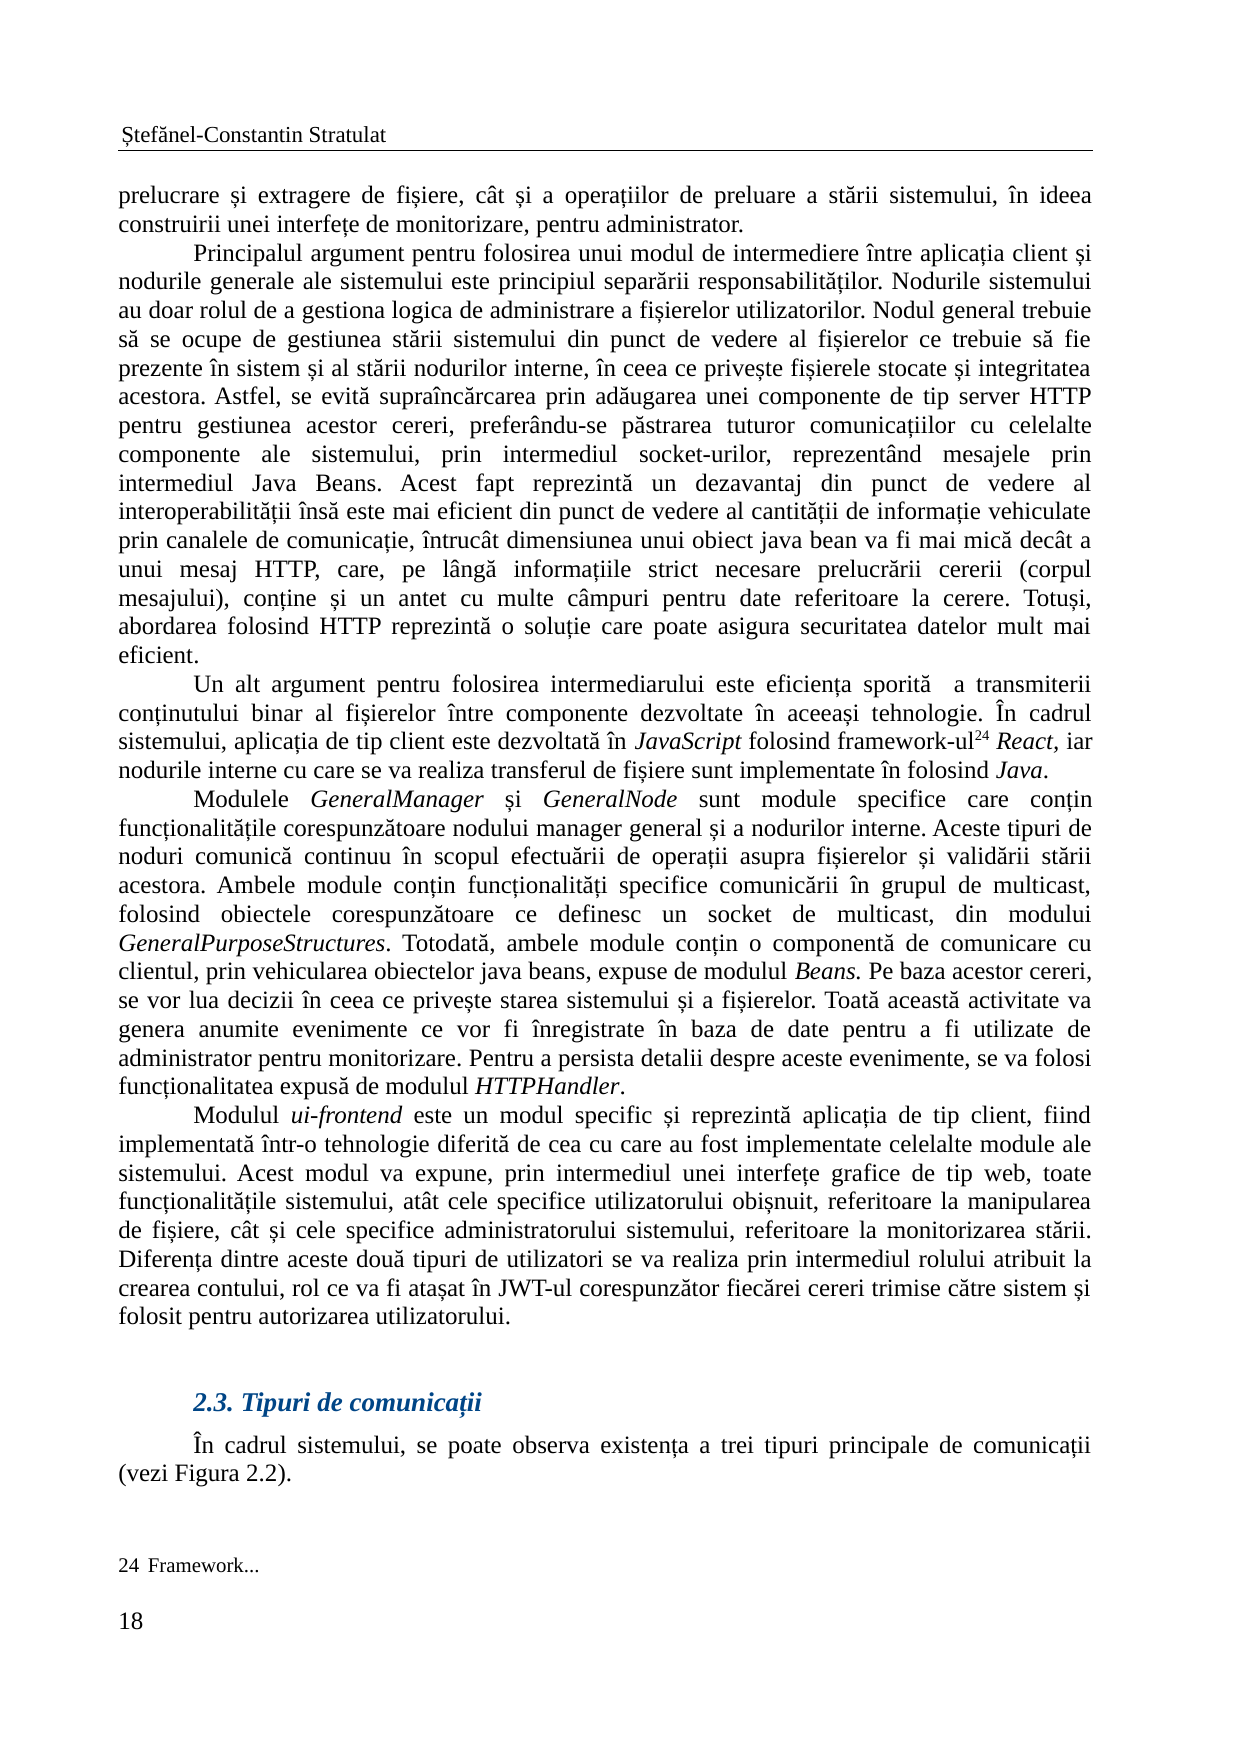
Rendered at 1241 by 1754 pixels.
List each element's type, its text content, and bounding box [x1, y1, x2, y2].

text În cadrul sistemului, se poate observa existența a trei tipuri principale de comunicații (vezi Figura 2.2). [118, 1430, 1093, 1487]
text Principalul argument pentru folosirea unui modul de intermediere între aplicația client și nodurile generale ale sistemului este principiul separării responsabilităților. Nodurile sistemului au doar rolul de a gestiona logica de administrare a fișierelor utilizatorilor. Nodul general trebuie să se ocupe de gestiunea stării sistemului din punct de vedere al fișierelor ce trebuie să fie prezente în sistem și al stării nodurilor interne, în ceea ce privește fișierele stocate și integritatea acestora. Astfel, se evită supraîncărcarea prin adăugarea unei componente de tip server HTTP pentru gestiunea acestor cereri, preferându-se păstrarea tuturor comunicațiilor cu celelalte componente ale sistemului, prin intermediul socket-urilor, reprezentând mesajele prin intermediul Java Beans. Acest fapt reprezintă un dezavantaj din punct de vedere al interoperabilității însă este mai eficient din punct de vedere al cantității de informație vehiculate prin canalele de comunicație, întrucât dimensiunea unui obiect java bean va fi mai mică decât a unui mesaj HTTP, care, pe lângă informațiile strict necesare prelucrării cererii (corpul mesajului), conține și un antet cu multe câmpuri pentru date referitoare la cerere. Totuși, abordarea folosind HTTP reprezintă o soluție care poate asigura securitatea datelor mult mai eficient. [118, 238, 1093, 669]
subtitle Tipuri de comunicații [193, 1386, 1093, 1417]
text prelucrare și extragere de fișiere, cât și a operațiilor de preluare a stării sistemului, în ideea construirii unei interfețe de monitorizare, pentru administrator. [118, 180, 1093, 238]
text Un alt argument pentru folosirea intermediarului este eficiența sporită a transmiterii conținutului binar al fișierelor între componente dezvoltate în aceeași tehnologie. În cadrul sistemului, aplicația de tip client este dezvoltată în JavaScript folosind framework-ul React, iar nodurile interne cu care se va realiza transferul de fișiere sunt implementate în folosind Java. [118, 669, 1093, 784]
text Framework... [118, 1553, 1093, 1577]
text Modulele GeneralManager și GeneralNode sunt module specifice care conțin funcționalitățile corespunzătoare nodului manager general și a nodurilor interne. Aceste tipuri de noduri comunică continuu în scopul efectuării de operații asupra fișierelor și validării stării acestora. Ambele module conțin funcționalități specifice comunicării în grupul de multicast, folosind obiectele corespunzătoare ce definesc un socket de multicast, din modului GeneralPurposeStructures. Totodată, ambele module conțin o componentă de comunicare cu clientul, prin vehicularea obiectelor java beans, expuse de modulul Beans. Pe baza acestor cereri, se vor lua decizii în ceea ce privește starea sistemului și a fișierelor. Toată această activitate va genera anumite evenimente ce vor fi înregistrate în baza de date pentru a fi utilizate de administrator pentru monitorizare. Pentru a persista detalii despre aceste evenimente, se va folosi funcționalitatea expusă de modulul HTTPHandler. [118, 784, 1093, 1100]
text Modulul ui-frontend este un modul specific și reprezintă aplicația de tip client, fiind implementată într-o tehnologie diferită de cea cu care au fost implementate celelalte module ale sistemului. Acest modul va expune, prin intermediul unei interfețe grafice de tip web, toate funcționalitățile sistemului, atât cele specifice utilizatorului obișnuit, referitoare la manipularea de fișiere, cât și cele specifice administratorului sistemului, referitoare la monitorizarea stării. Diferența dintre aceste două tipuri de utilizatori se va realiza prin intermediul rolului atribuit la crearea contului, rol ce va fi atașat în JWT-ul corespunzător fiecărei cereri trimise către sistem și folosit pentru autorizarea utilizatorului. [118, 1100, 1093, 1330]
